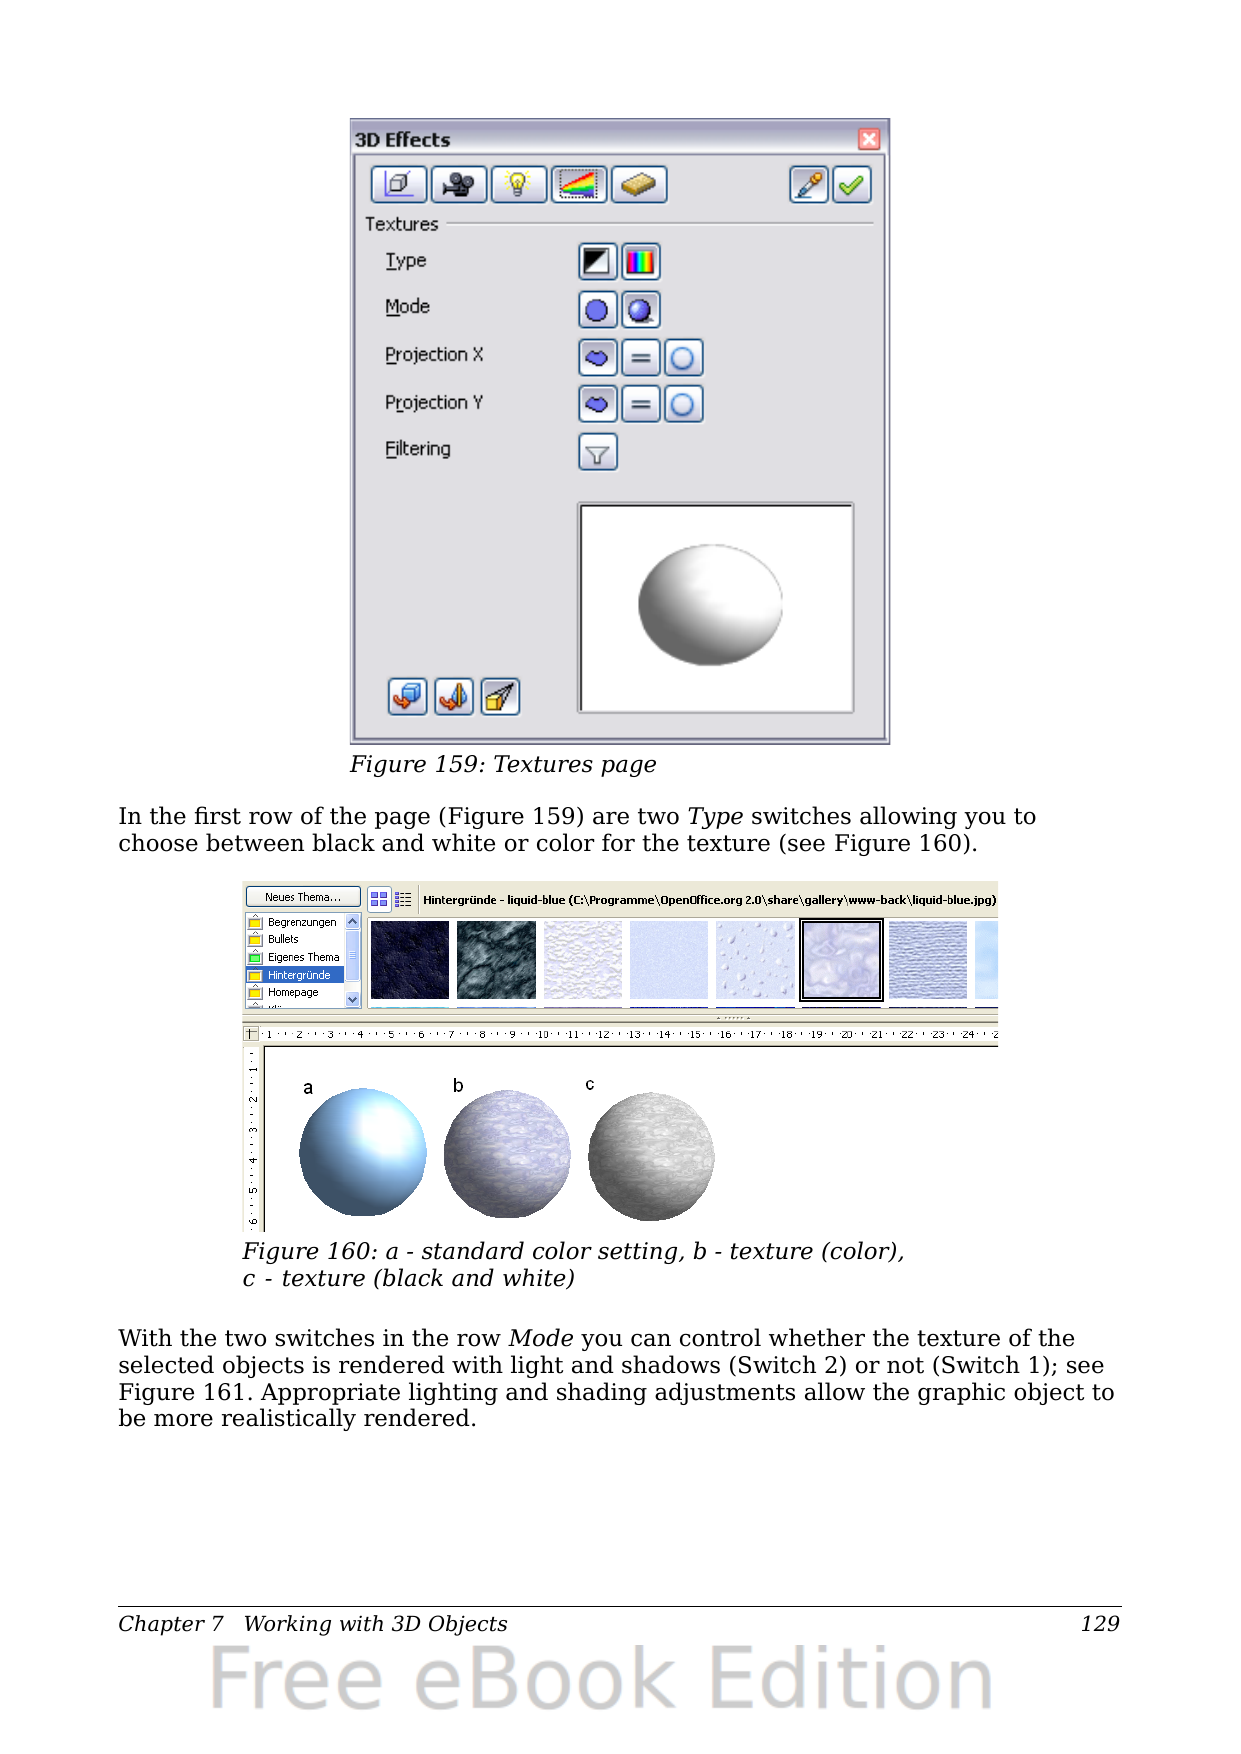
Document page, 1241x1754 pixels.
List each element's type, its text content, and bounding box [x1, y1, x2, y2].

picture [207, 1645, 994, 1713]
text Figure 160: a - standard color setting, b - texture (color), c - texture (black and white) [242, 1238, 998, 1292]
picture [242, 881, 999, 1232]
text With the two switches in the row Mode you can control whether the texture of the selected objects is rendered with light and shadows (Switch 2) or not (Switch 1); see Figure 161. Appropriate lighting and shading adjustments allow the graphic object to be more realistically rendered. [118, 1325, 1122, 1432]
picture [349, 118, 891, 745]
text In the first row of the page (Figure 159) are two Type switches allowing you to choose between black and white or color for the texture (see Figure 160). [118, 803, 1122, 857]
text Figure 159: Textures page [350, 751, 890, 777]
